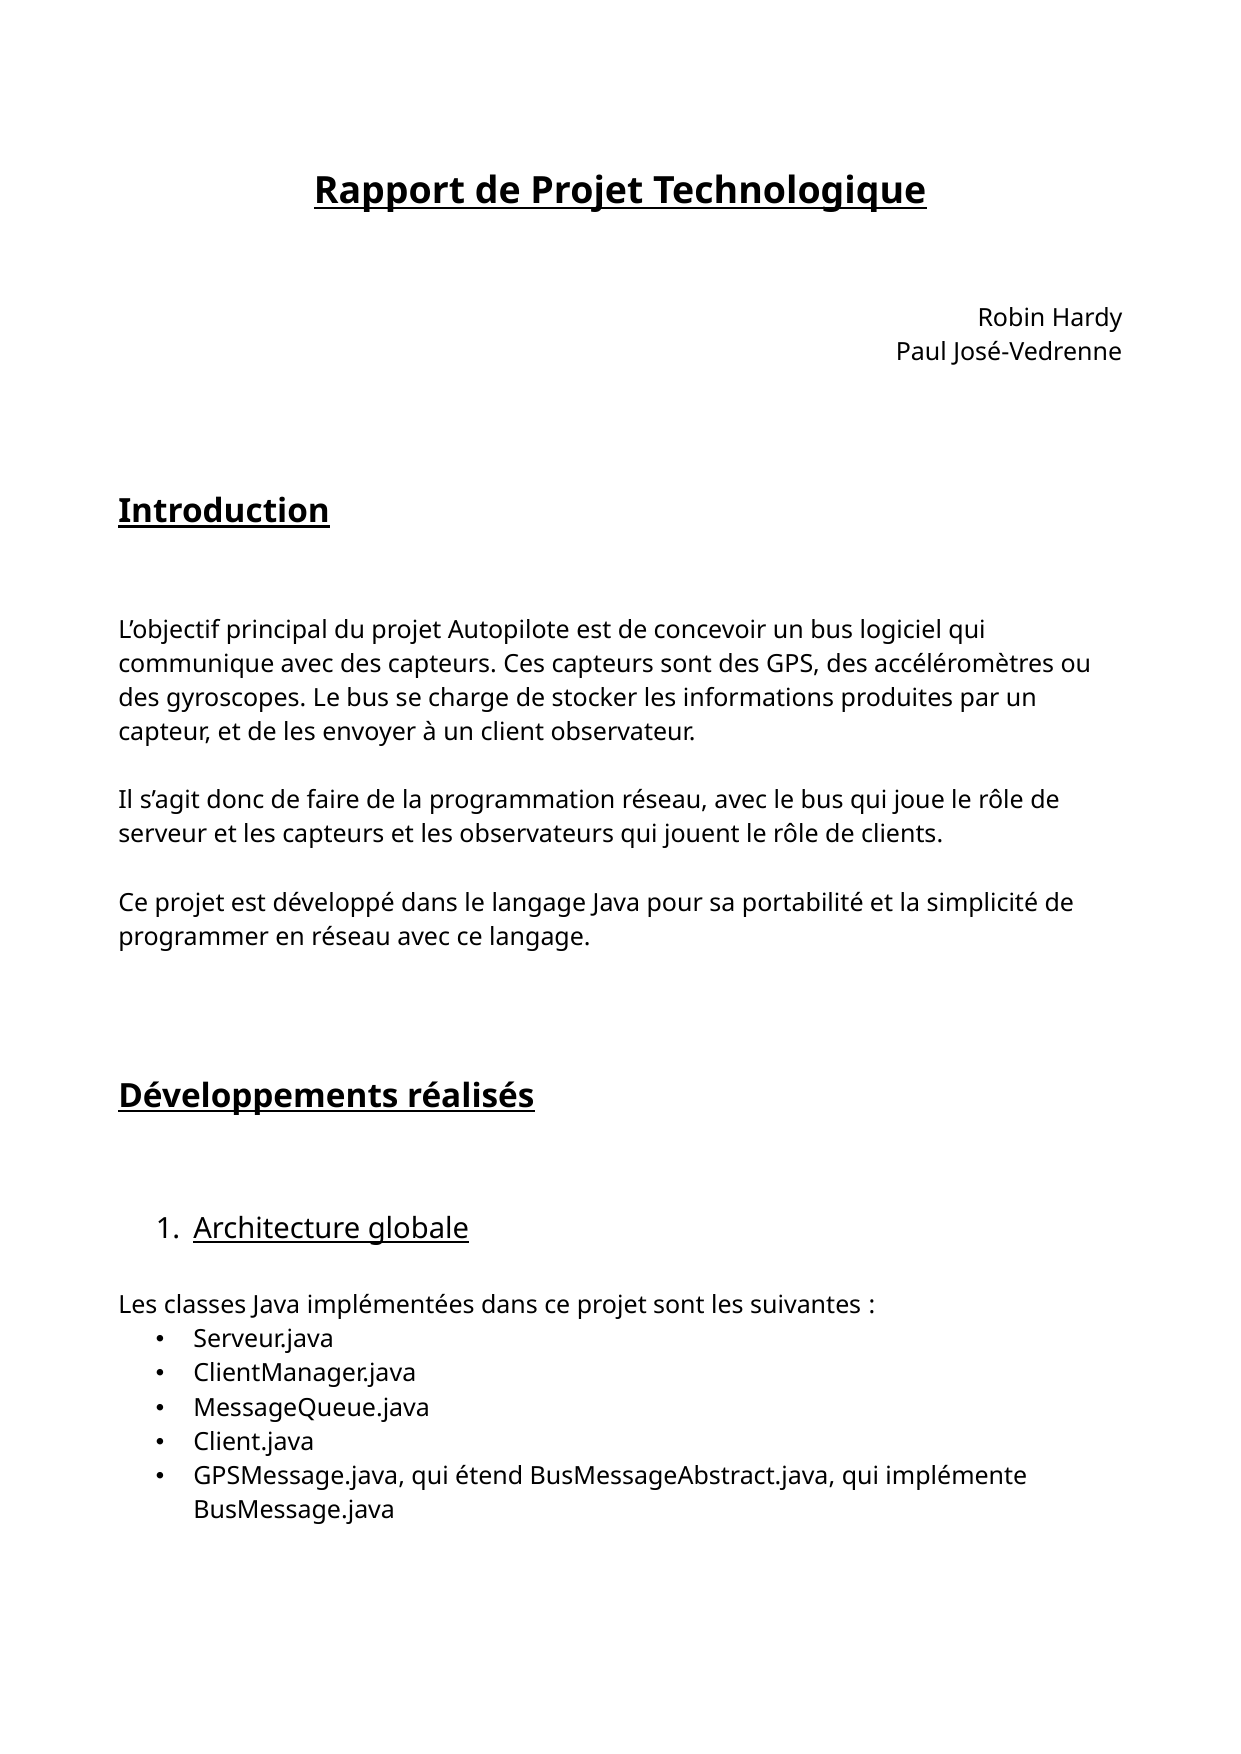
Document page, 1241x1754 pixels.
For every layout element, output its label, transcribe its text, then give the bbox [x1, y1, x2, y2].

text Robin Hardy [118, 300, 1122, 334]
text Rapport de Projet Technologique [118, 163, 1122, 214]
text Développements réalisés [118, 1071, 1122, 1117]
text Introduction [118, 487, 1122, 532]
list Architecture globale [156, 1208, 1122, 1247]
text Les classes Java implémentées dans ce projet sont les suivantes : [118, 1287, 1122, 1321]
list MessageQueue.java [156, 1389, 1122, 1423]
list ClientManager.java [156, 1355, 1122, 1389]
list GPSMessage.java, qui étend BusMessageAbstract.java, qui implémente BusMessage.java [156, 1457, 1122, 1525]
list Client.java [156, 1423, 1122, 1457]
text L’objectif principal du projet Autopilote est de concevoir un bus logiciel qui communique avec des capteurs. Ces capteurs sont des GPS, des accéléromètres ou des gyroscopes. Le bus se charge de stocker les informations produites par un capteur, et de les envoyer à un client observateur. [118, 612, 1122, 748]
list Serveur.java [156, 1321, 1122, 1355]
text Paul José-Vedrenne [118, 334, 1122, 368]
text Il s’agit donc de faire de la programmation réseau, avec le bus qui joue le rôle de serveur et les capteurs et les observateurs qui jouent le rôle de clients. [118, 782, 1122, 850]
text Ce projet est développé dans le langage Java pour sa portabilité et la simplicité de programmer en réseau avec ce langage. [118, 884, 1122, 952]
